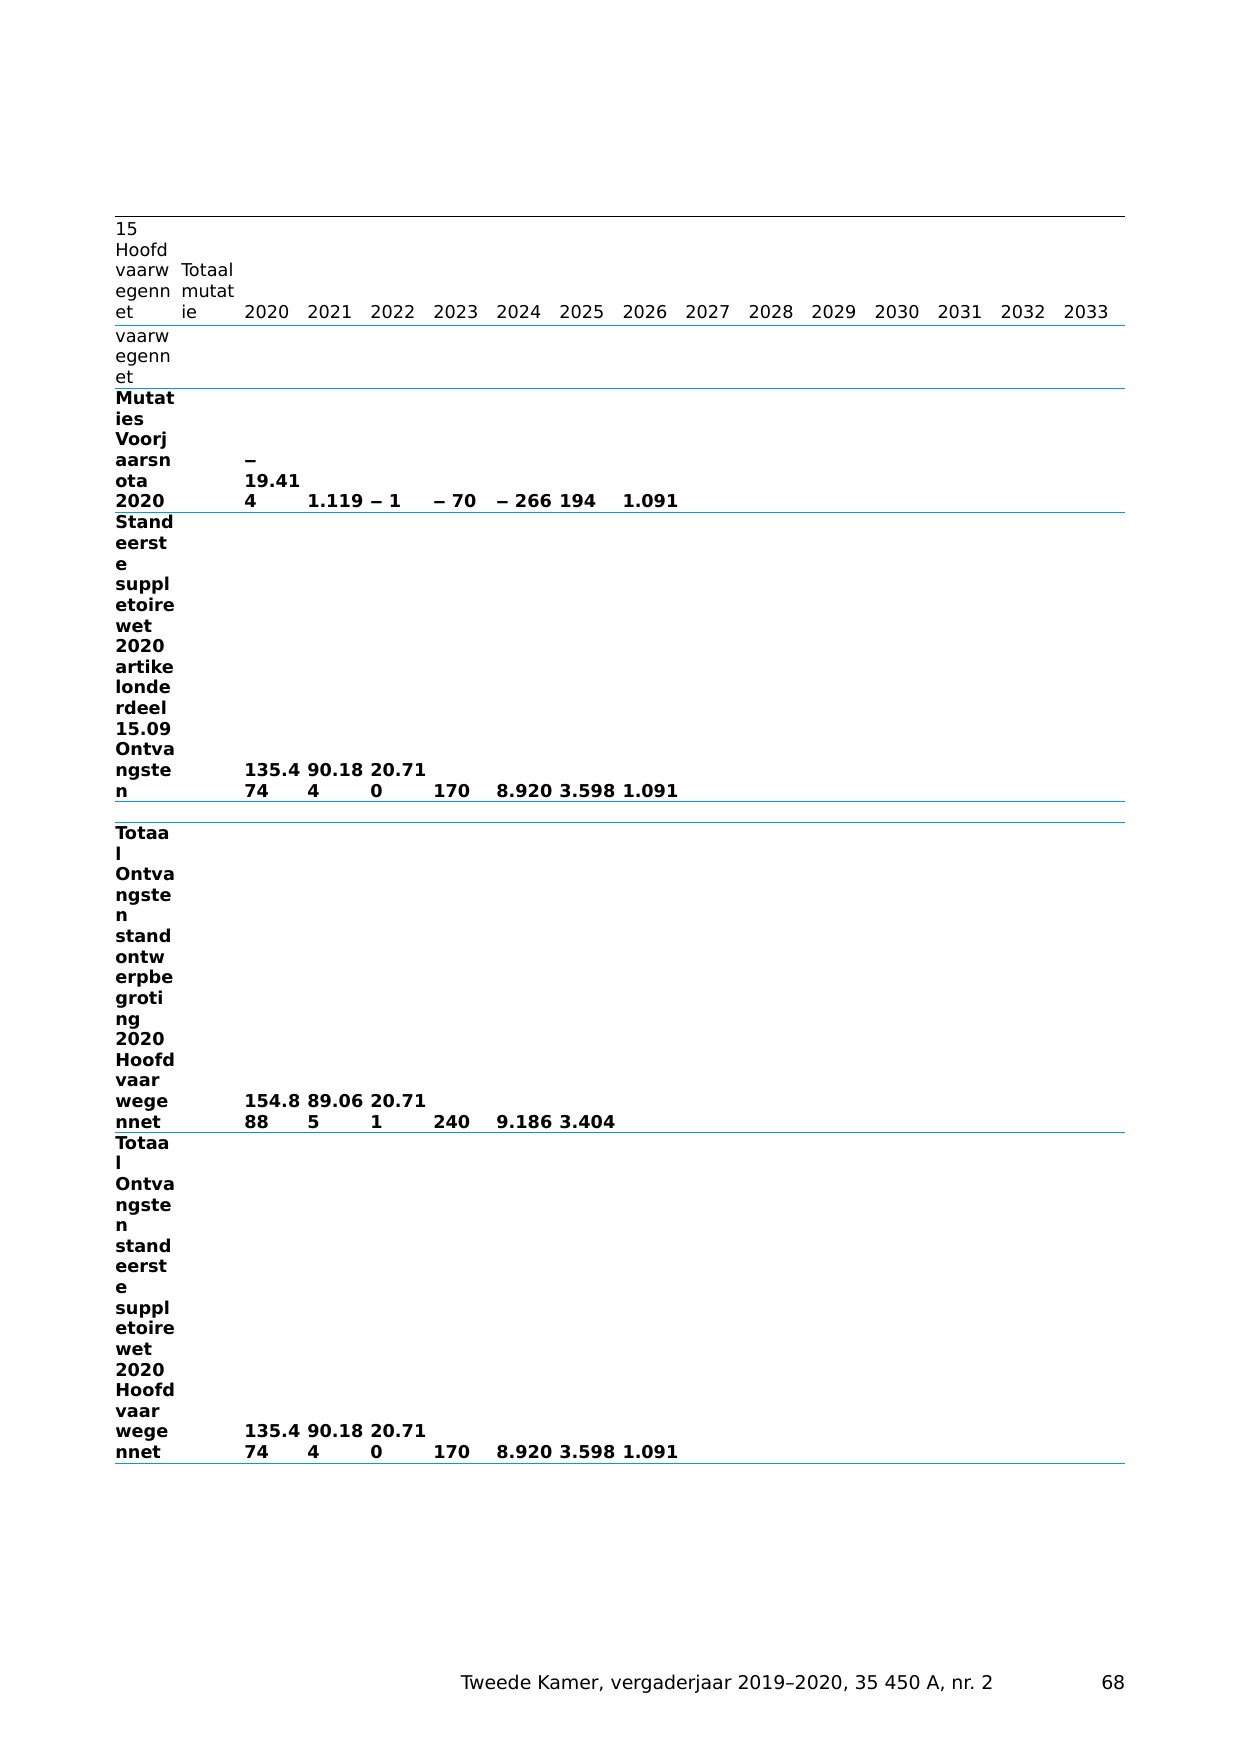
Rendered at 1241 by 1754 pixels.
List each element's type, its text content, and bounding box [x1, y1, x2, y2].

table_cell [871, 513, 934, 801]
table_cell 8.920 [493, 513, 556, 801]
table_cell 15 Hoofdvaarwegennet [115, 217, 178, 325]
table_cell [745, 823, 808, 1132]
table_cell [493, 326, 556, 388]
table_cell vaarwegennet [115, 326, 178, 388]
table_cell 170 [430, 1133, 493, 1463]
table_cell [1060, 389, 1125, 512]
table_cell [808, 823, 871, 1132]
table_cell [556, 326, 619, 388]
table_cell 170 [430, 513, 493, 801]
table_cell 2020 [241, 217, 304, 325]
table_cell [998, 389, 1060, 512]
table_cell [556, 802, 619, 822]
table_cell [178, 823, 241, 1132]
table_cell [998, 326, 1060, 388]
table_cell [808, 326, 871, 388]
table_cell 90.184 [304, 513, 367, 801]
table_cell [1060, 823, 1125, 1132]
table_cell 240 [430, 823, 493, 1132]
table_cell [745, 389, 808, 512]
table_cell [808, 513, 871, 801]
table_cell [178, 1133, 241, 1463]
table_cell 1.091 [619, 513, 682, 801]
table_cell [934, 802, 997, 822]
table_cell Totaal Ontvangsten stand eerste suppletoire wet 2020 Hoofdvaarwegennet [115, 1133, 178, 1463]
table_cell 8.920 [493, 1133, 556, 1463]
table_cell Mutaties Voorjaarsnota 2020 [115, 389, 178, 512]
table_cell 1.091 [619, 1133, 682, 1463]
table_cell ‒ 70 [430, 389, 493, 512]
table_cell [682, 802, 745, 822]
table_cell 2023 [430, 217, 493, 325]
table_cell [998, 513, 1060, 801]
table_cell 2025 [556, 217, 619, 325]
table_cell 20.711 [367, 823, 430, 1132]
table_cell Totaal mutatie [178, 217, 241, 325]
table_cell [115, 802, 178, 822]
table_cell [430, 326, 493, 388]
table_cell [367, 326, 430, 388]
table_cell 194 [556, 389, 619, 512]
table_cell [934, 389, 997, 512]
table_cell 2030 [871, 217, 934, 325]
table_cell [619, 802, 682, 822]
table_cell [871, 326, 934, 388]
table_cell ‒ 266 [493, 389, 556, 512]
table_cell [682, 1133, 745, 1463]
table_cell [808, 1133, 871, 1463]
table_cell 2021 [304, 217, 367, 325]
table_cell [178, 389, 241, 512]
table_cell [430, 802, 493, 822]
table_cell [871, 1133, 934, 1463]
table_cell [619, 823, 682, 1132]
table_cell ‒ 19.414 [241, 389, 304, 512]
table_cell 3.404 [556, 823, 619, 1132]
table_cell [493, 802, 556, 822]
table_cell [934, 513, 997, 801]
table_cell [682, 823, 745, 1132]
table_cell [1060, 1133, 1125, 1463]
table_cell [304, 326, 367, 388]
table_cell 2029 [808, 217, 871, 325]
table_cell [808, 802, 871, 822]
table_cell [682, 513, 745, 801]
table_cell [682, 389, 745, 512]
table_cell [178, 513, 241, 801]
table_cell 135.474 [241, 1133, 304, 1463]
table_cell [745, 802, 808, 822]
table_cell [1060, 802, 1125, 822]
table_cell 1.091 [619, 389, 682, 512]
table_cell [934, 1133, 997, 1463]
table_cell [367, 802, 430, 822]
table_cell Stand eerste suppletoire wet 2020 artikelonderdeel 15.09 Ontvangsten [115, 513, 178, 801]
table_cell [619, 326, 682, 388]
table_cell 2024 [493, 217, 556, 325]
table_cell [304, 802, 367, 822]
table_cell [241, 326, 304, 388]
table_cell [745, 513, 808, 801]
table_cell 2031 [934, 217, 997, 325]
table_cell 2033 [1060, 217, 1125, 325]
table_cell [1060, 326, 1125, 388]
table_cell 2026 [619, 217, 682, 325]
table_cell [745, 1133, 808, 1463]
table_cell [934, 326, 997, 388]
table_cell 20.710 [367, 1133, 430, 1463]
table_cell 90.184 [304, 1133, 367, 1463]
table_header Artikel 15 Hoofdvaarwegennet [115, 191, 1125, 216]
table_cell [871, 802, 934, 822]
table_cell 2027 [682, 217, 745, 325]
table_cell [682, 326, 745, 388]
table_cell 20.710 [367, 513, 430, 801]
table_cell 3.598 [556, 513, 619, 801]
table_cell [178, 326, 241, 388]
table_cell [1060, 513, 1125, 801]
table_cell 2032 [998, 217, 1060, 325]
table_cell ‒ 1 [367, 389, 430, 512]
table_cell 154.888 [241, 823, 304, 1132]
table_cell 2028 [745, 217, 808, 325]
table_cell [871, 389, 934, 512]
table_cell [934, 823, 997, 1132]
table_cell [998, 802, 1060, 822]
table_cell [745, 326, 808, 388]
table_cell [871, 823, 934, 1132]
table_cell [178, 802, 241, 822]
table_cell 135.474 [241, 513, 304, 801]
table_cell [808, 389, 871, 512]
table_cell [241, 802, 304, 822]
table_cell 2022 [367, 217, 430, 325]
table_cell 3.598 [556, 1133, 619, 1463]
table_cell 9.186 [493, 823, 556, 1132]
table_cell Totaal Ontvangsten stand ontwerpbegroting 2020 Hoofdvaarwegennet [115, 823, 178, 1132]
table_cell [998, 823, 1060, 1132]
table_cell [998, 1133, 1060, 1463]
table_cell 89.065 [304, 823, 367, 1132]
table_cell 1.119 [304, 389, 367, 512]
